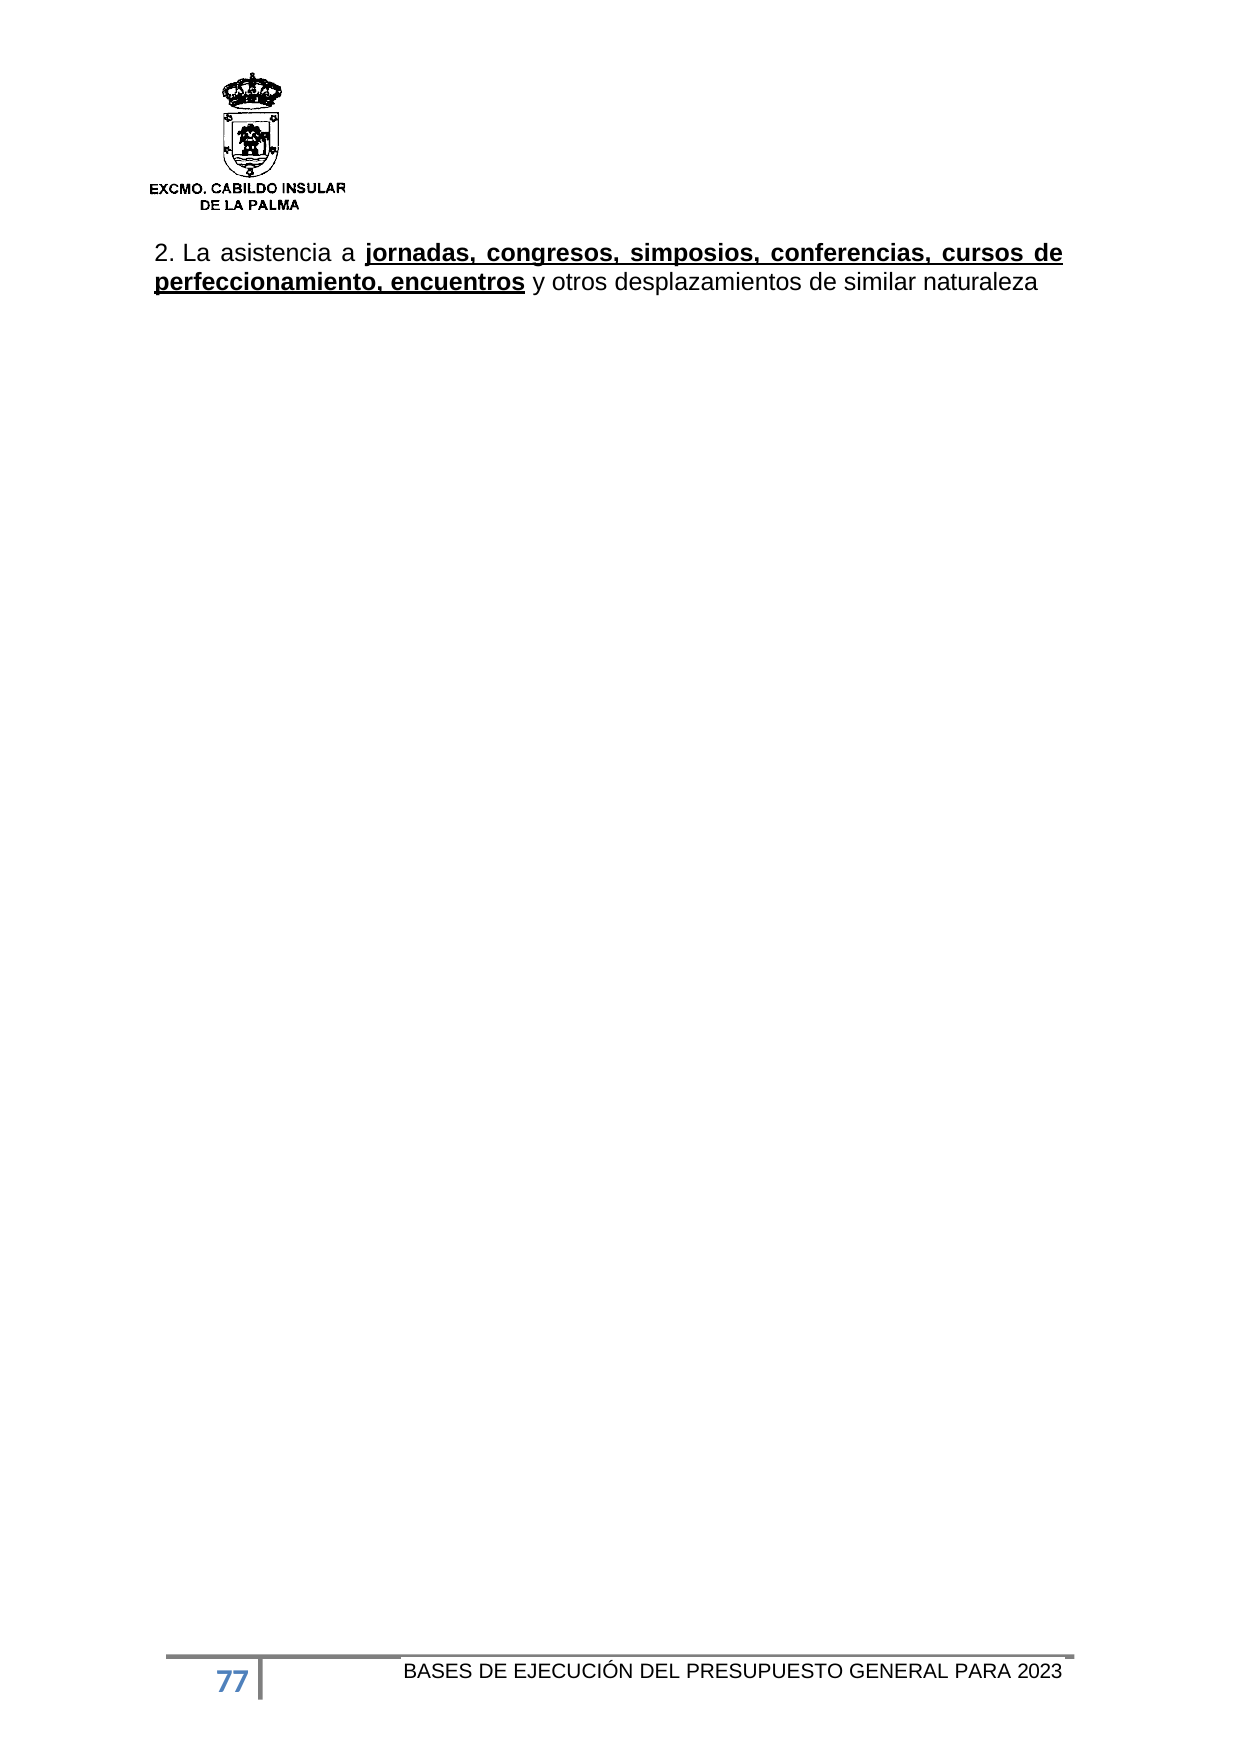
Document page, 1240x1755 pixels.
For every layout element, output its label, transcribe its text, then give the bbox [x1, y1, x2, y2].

list La asistencia a jornadas, congresos, simposios, conferencias, cursos de perfeccionamiento, encuentros y otros desplazamientos de similar naturaleza [154, 238, 1063, 295]
